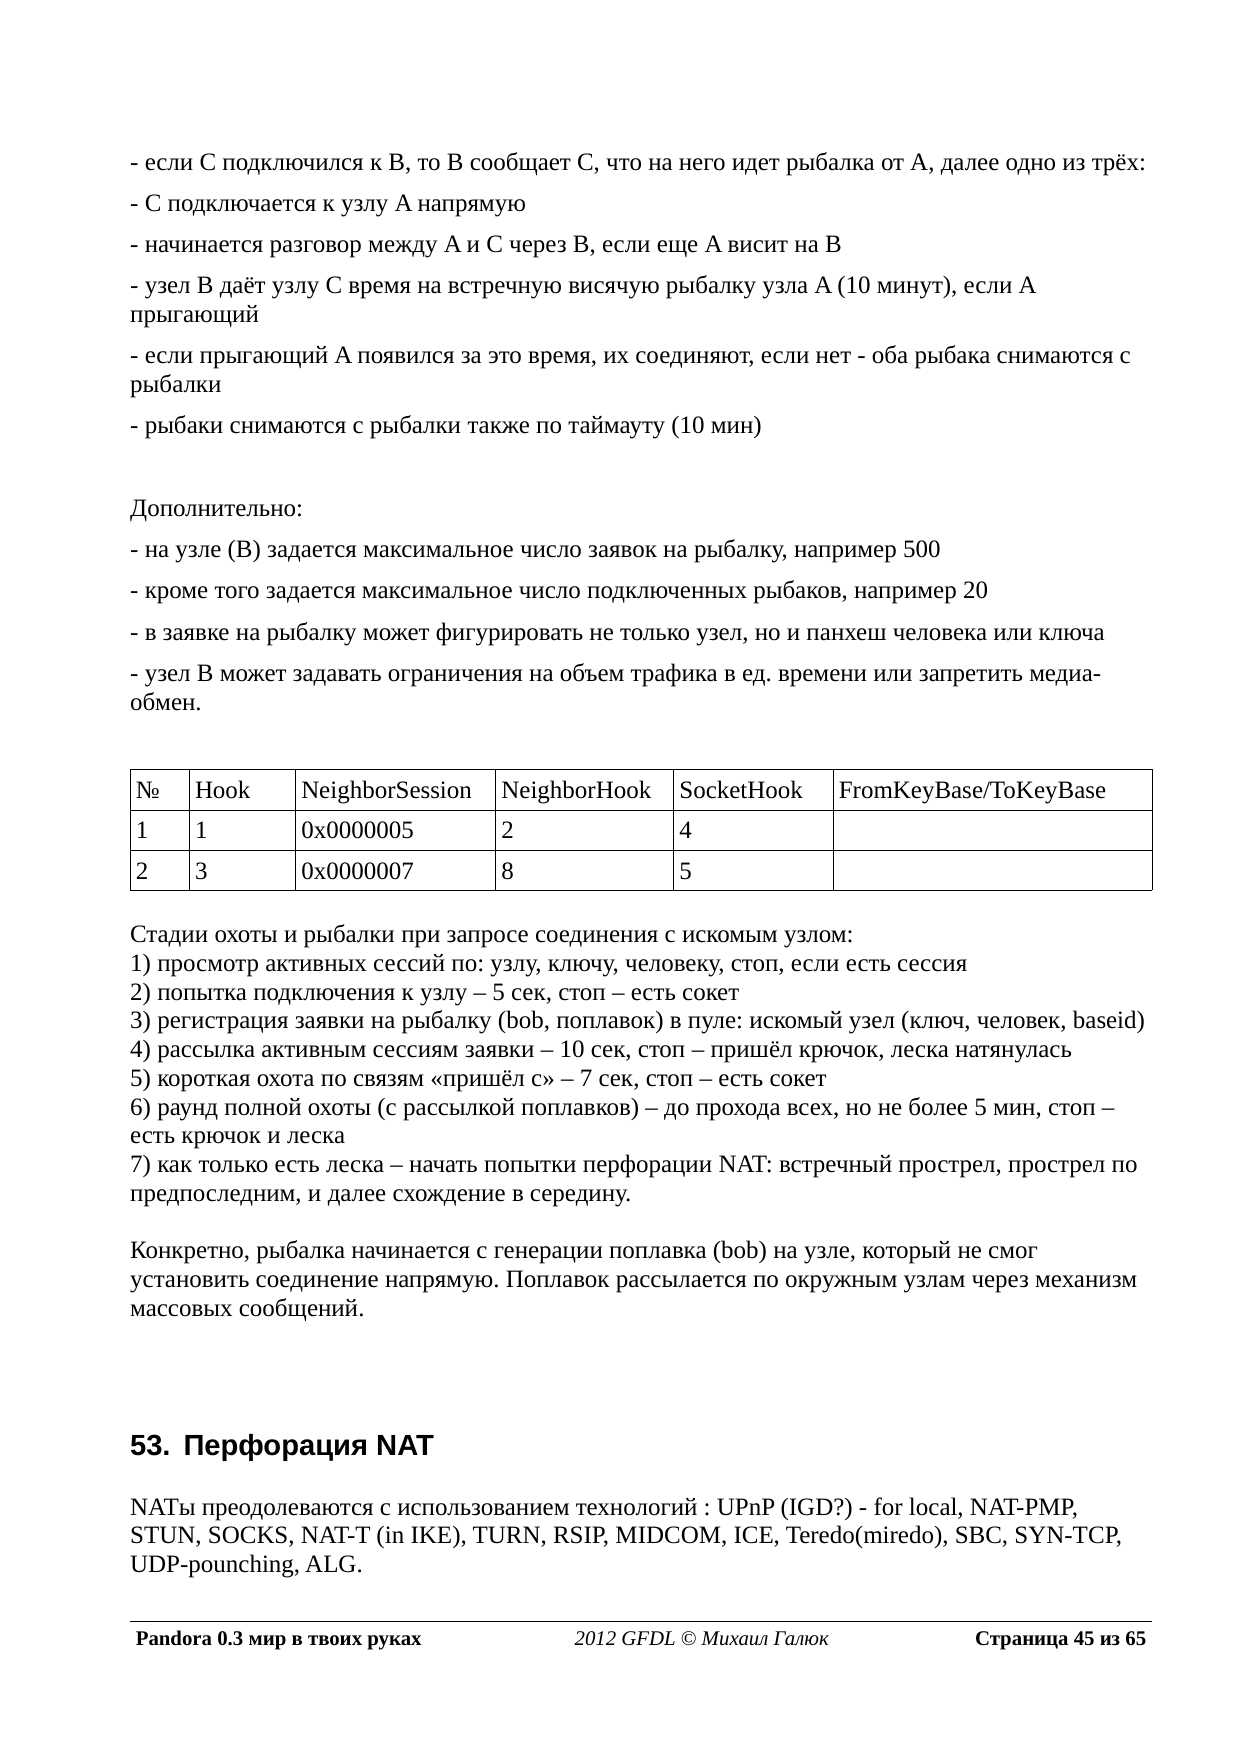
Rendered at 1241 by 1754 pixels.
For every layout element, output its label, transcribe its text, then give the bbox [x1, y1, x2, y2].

table_cell 1 [190, 811, 295, 850]
text - начинается разговор между A и C через B, если еще A висит на B [130, 229, 1152, 258]
text NATы преодолеваются с использованием технологий : UPnP (IGD?) - for local, NAT-PMP, STUN, SOCKS, NAT-T (in IKE), TURN, RSIP, MIDCOM, ICE, Teredo(miredo), SBC, SYN-TCP, UDP-pounching, ALG. [130, 1492, 1152, 1578]
table_cell 0x0000007 [296, 851, 495, 890]
text 4) рассылка активным сессиям заявки – 10 сек, стоп – пришёл крючок, леска натянулась [130, 1034, 1152, 1063]
table_header NeighborSession [296, 770, 495, 809]
table_cell 2 [131, 851, 189, 890]
text - C подключается к узлу A напрямую [130, 188, 1152, 217]
table_cell 1 [131, 811, 189, 850]
table_cell 4 [674, 811, 833, 850]
text Дополнительно: [130, 493, 1152, 522]
text - в заявке на рыбалку может фигурировать не только узел, но и панхеш человека или ключа [130, 617, 1152, 646]
table_header № [131, 770, 189, 809]
table_header SocketHook [674, 770, 833, 809]
table_cell 3 [190, 851, 295, 890]
table_header FromKeyBase/ToKeyBase [834, 770, 1152, 809]
text - если C подключился к B, то B сообщает C, что на него идет рыбалка от A, далее одно из трёх: [130, 147, 1152, 176]
text Конкретно, рыбалка начинается с генерации поплавка (bob) на узле, который не смог установить соединение напрямую. Поплавок рассылается по окружным узлам через механизм массовых сообщений. [130, 1235, 1152, 1322]
table_cell 0x0000005 [296, 811, 495, 850]
subtitle Перфорация NAT [130, 1428, 1152, 1462]
table_header Hook [190, 770, 295, 809]
text - узел B может задавать ограничения на объем трафика в ед. времени или запретить медиа-обмен. [130, 658, 1152, 716]
text 2) попытка подключения к узлу – 5 сек, стоп – есть сокет [130, 977, 1152, 1005]
text 7) как только есть леска – начать попытки перфорации NAT: встречный прострел, прострел по предпоследним, и далее схождение в середину. [130, 1149, 1152, 1207]
table_cell 5 [674, 851, 833, 890]
text - если прыгающий A появился за это время, их соединяют, если нет - оба рыбака снимаются с рыбалки [130, 341, 1152, 398]
table_cell 2 [496, 811, 673, 850]
table_cell [834, 811, 1152, 850]
text - на узле (B) задается максимальное число заявок на рыбалку, например 500 [130, 534, 1152, 563]
table_header NeighborHook [496, 770, 673, 809]
text 6) раунд полной охоты (с рассылкой поплавков) – до прохода всех, но не более 5 мин, стоп – есть крючок и леска [130, 1092, 1152, 1149]
text - кроме того задается максимальное число подключенных рыбаков, например 20 [130, 576, 1152, 604]
text - рыбаки снимаются с рыбалки также по таймауту (10 мин) [130, 411, 1152, 439]
text 3) регистрация заявки на рыбалку (bob, поплавок) в пуле: искомый узел (ключ, человек, baseid) [130, 1005, 1152, 1034]
table_cell [834, 851, 1152, 890]
text - узел B даёт узлу C время на встречную висячую рыбалку узла A (10 минут), если A прыгающий [130, 271, 1152, 328]
text Стадии охоты и рыбалки при запросе соединения с искомым узлом: [130, 919, 1152, 948]
text 5) короткая охота по связям «пришёл с» – 7 сек, стоп – есть сокет [130, 1063, 1152, 1092]
text 1) просмотр активных сессий по: узлу, ключу, человеку, стоп, если есть сессия [130, 948, 1152, 977]
table_cell 8 [496, 851, 673, 890]
